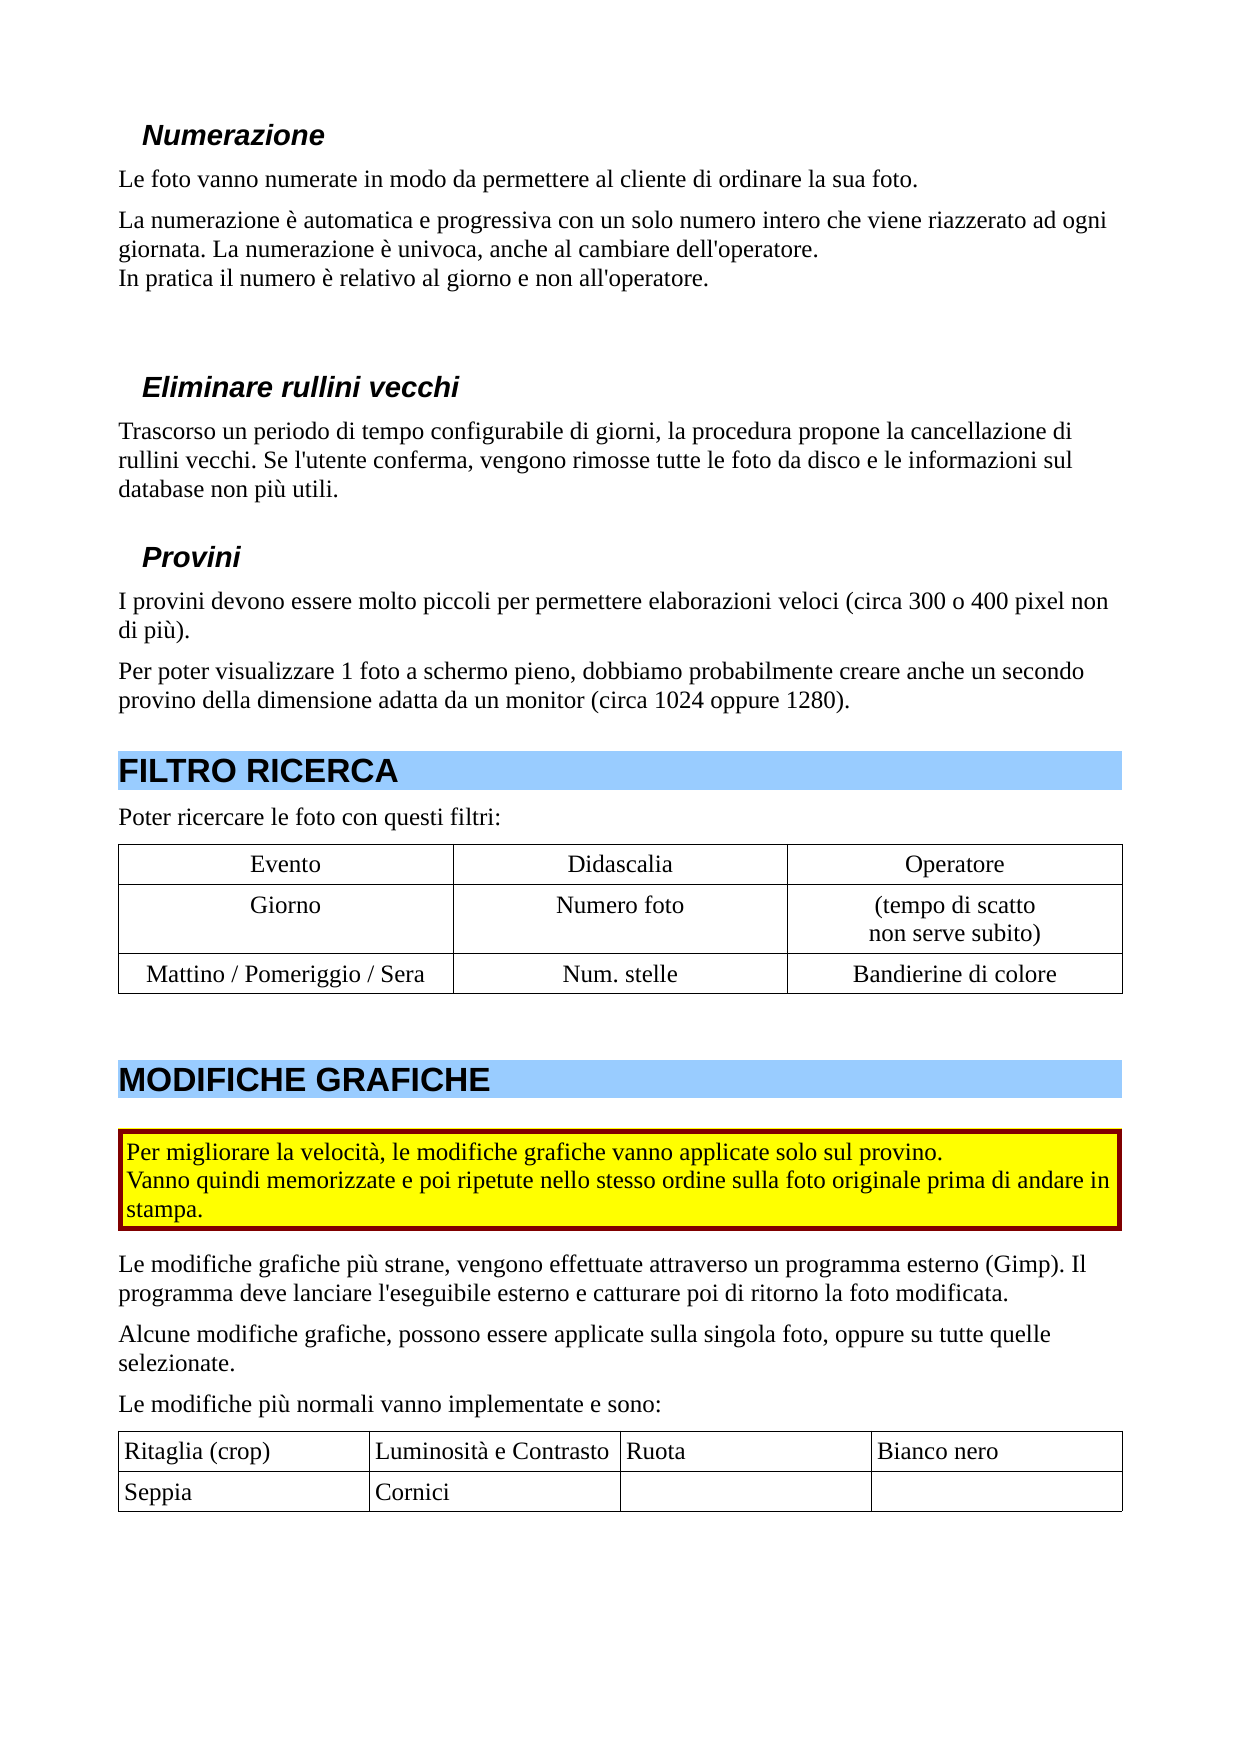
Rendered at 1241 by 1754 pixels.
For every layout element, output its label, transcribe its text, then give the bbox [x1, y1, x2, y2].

table_cell Numero foto [454, 885, 787, 953]
text Per migliorare la velocità, le modifiche grafiche vanno applicate solo sul provino. Vanno quindi memorizzate e poi ripetute nello stesso ordine sulla foto originale prima di andare in stampa. [123, 1134, 1117, 1226]
table_cell Bandierine di colore [788, 954, 1122, 993]
text Alcune modifiche grafiche, possono essere applicate sulla singola foto, oppure su tutte quelle selezionate. [118, 1319, 1122, 1377]
text Le modifiche più normali vanno implementate e sono: [118, 1389, 1122, 1418]
table_header Bianco nero [872, 1432, 1122, 1471]
text Per poter visualizzare 1 foto a schermo pieno, dobbiamo probabilmente creare anche un secondo provino della dimensione adatta da un monitor (circa 1024 oppure 1280). [118, 656, 1122, 714]
table_cell Num. stelle [454, 954, 787, 993]
table_cell Seppia [119, 1472, 369, 1511]
subtitle MODIFICHE GRAFICHE [118, 1060, 1122, 1098]
text Le modifiche grafiche più strane, vengono effettuate attraverso un programma esterno (Gimp). Il programma deve lanciare l'eseguibile esterno e catturare poi di ritorno la foto modificata. [118, 1249, 1122, 1307]
text Trascorso un periodo di tempo configurabile di giorni, la procedura propone la cancellazione di rullini vecchi. Se l'utente conferma, vengono rimosse tutte le foto da disco e le informazioni sul database non più utili. [118, 416, 1122, 503]
text Le foto vanno numerate in modo da permettere al cliente di ordinare la sua foto. [118, 164, 1122, 193]
table_header Ritaglia (crop) [119, 1432, 369, 1471]
table_cell Mattino / Pomeriggio / Sera [119, 954, 453, 993]
subtitle FILTRO RICERCA [118, 751, 1122, 790]
table_cell [872, 1472, 1122, 1511]
subtitle Provini [142, 540, 1122, 574]
table_cell [621, 1472, 871, 1511]
table_header Evento [119, 845, 453, 884]
table_cell Cornici [370, 1472, 620, 1511]
table_cell Giorno [119, 885, 453, 953]
table_cell (tempo di scatto non serve subito) [788, 885, 1122, 953]
subtitle Eliminare rullini vecchi [142, 370, 1122, 404]
text La numerazione è automatica e progressiva con un solo numero intero che viene riazzerato ad ogni giornata. La numerazione è univoca, anche al cambiare dell'operatore. In pratica il numero è relativo al giorno e non all'operatore. [118, 205, 1122, 292]
table_header Didascalia [454, 845, 787, 884]
table_header Luminosità e Contrasto [370, 1432, 620, 1471]
text Poter ricercare le foto con questi filtri: [118, 802, 1122, 831]
subtitle Numerazione [142, 118, 1122, 152]
text I provini devono essere molto piccoli per permettere elaborazioni veloci (circa 300 o 400 pixel non di più). [118, 586, 1122, 644]
table_header Ruota [621, 1432, 871, 1471]
table_header Operatore [788, 845, 1122, 884]
